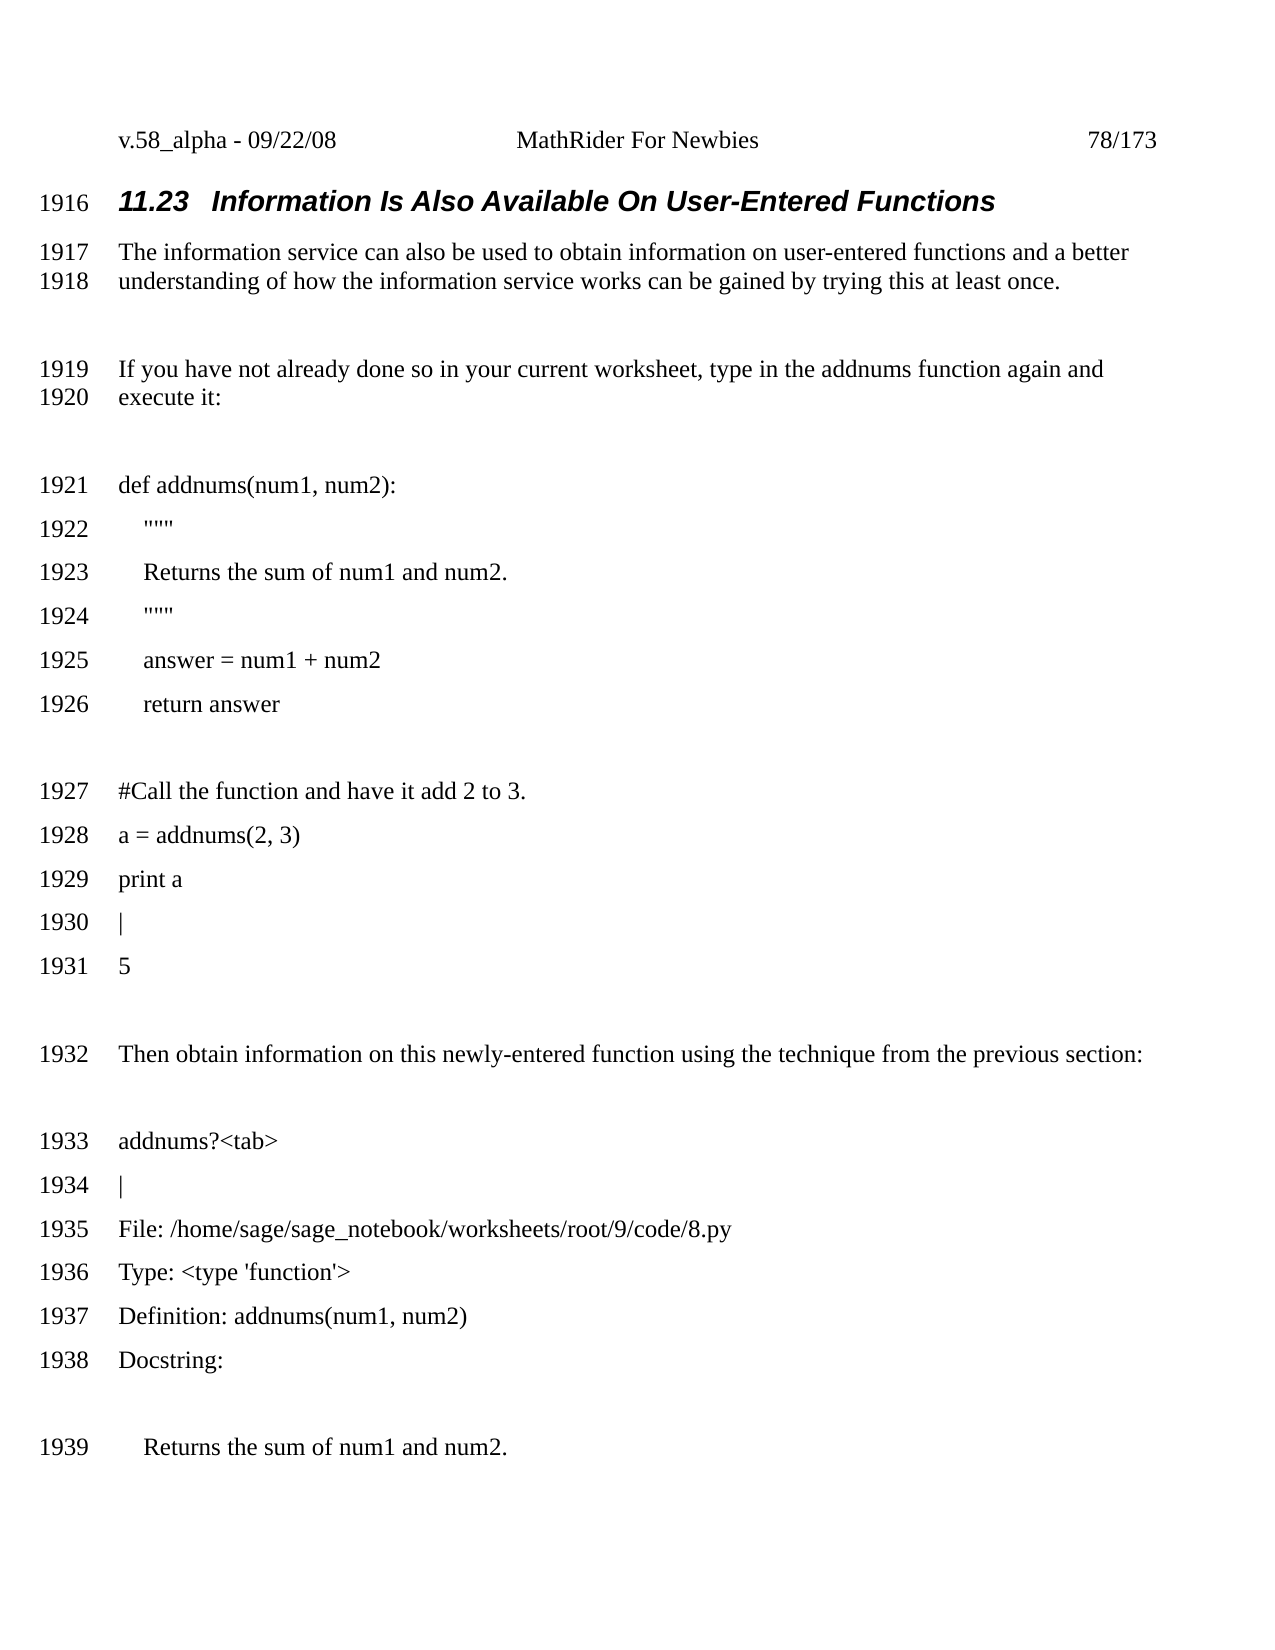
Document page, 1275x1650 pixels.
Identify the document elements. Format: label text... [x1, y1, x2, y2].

subtitle Information Is Also Available On User-Entered Functions [118, 184, 1157, 217]
text Definition: addnums(num1, num2) [118, 1301, 1157, 1330]
text #Call the function and have it add 2 to 3. [118, 776, 1157, 805]
text addnums?<tab> [118, 1126, 1157, 1155]
text print a [118, 864, 1157, 892]
text Docstring: [118, 1345, 1157, 1374]
text return answer [118, 689, 1157, 717]
text 5 [118, 951, 1157, 980]
text """ [118, 601, 1157, 630]
text """ [118, 514, 1157, 542]
text The information service can also be used to obtain information on user-entered functions and a better understanding of how the information service works can be gained by trying this at least once. [118, 237, 1157, 295]
text | [118, 1170, 1157, 1199]
text a = addnums(2, 3) [118, 820, 1157, 849]
text File: /home/sage/sage_notebook/worksheets/root/9/code/8.py [118, 1214, 1157, 1242]
text answer = num1 + num2 [118, 645, 1157, 674]
text Returns the sum of num1 and num2. [118, 1432, 1157, 1461]
text | [118, 907, 1157, 936]
text If you have not already done so in your current worksheet, type in the addnums function again and execute it: [118, 354, 1157, 411]
text Then obtain information on this newly-entered function using the technique from the previous section: [118, 1039, 1157, 1067]
text Returns the sum of num1 and num2. [118, 557, 1157, 586]
text Type: <type 'function'> [118, 1257, 1157, 1286]
text def addnums(num1, num2): [118, 470, 1157, 499]
